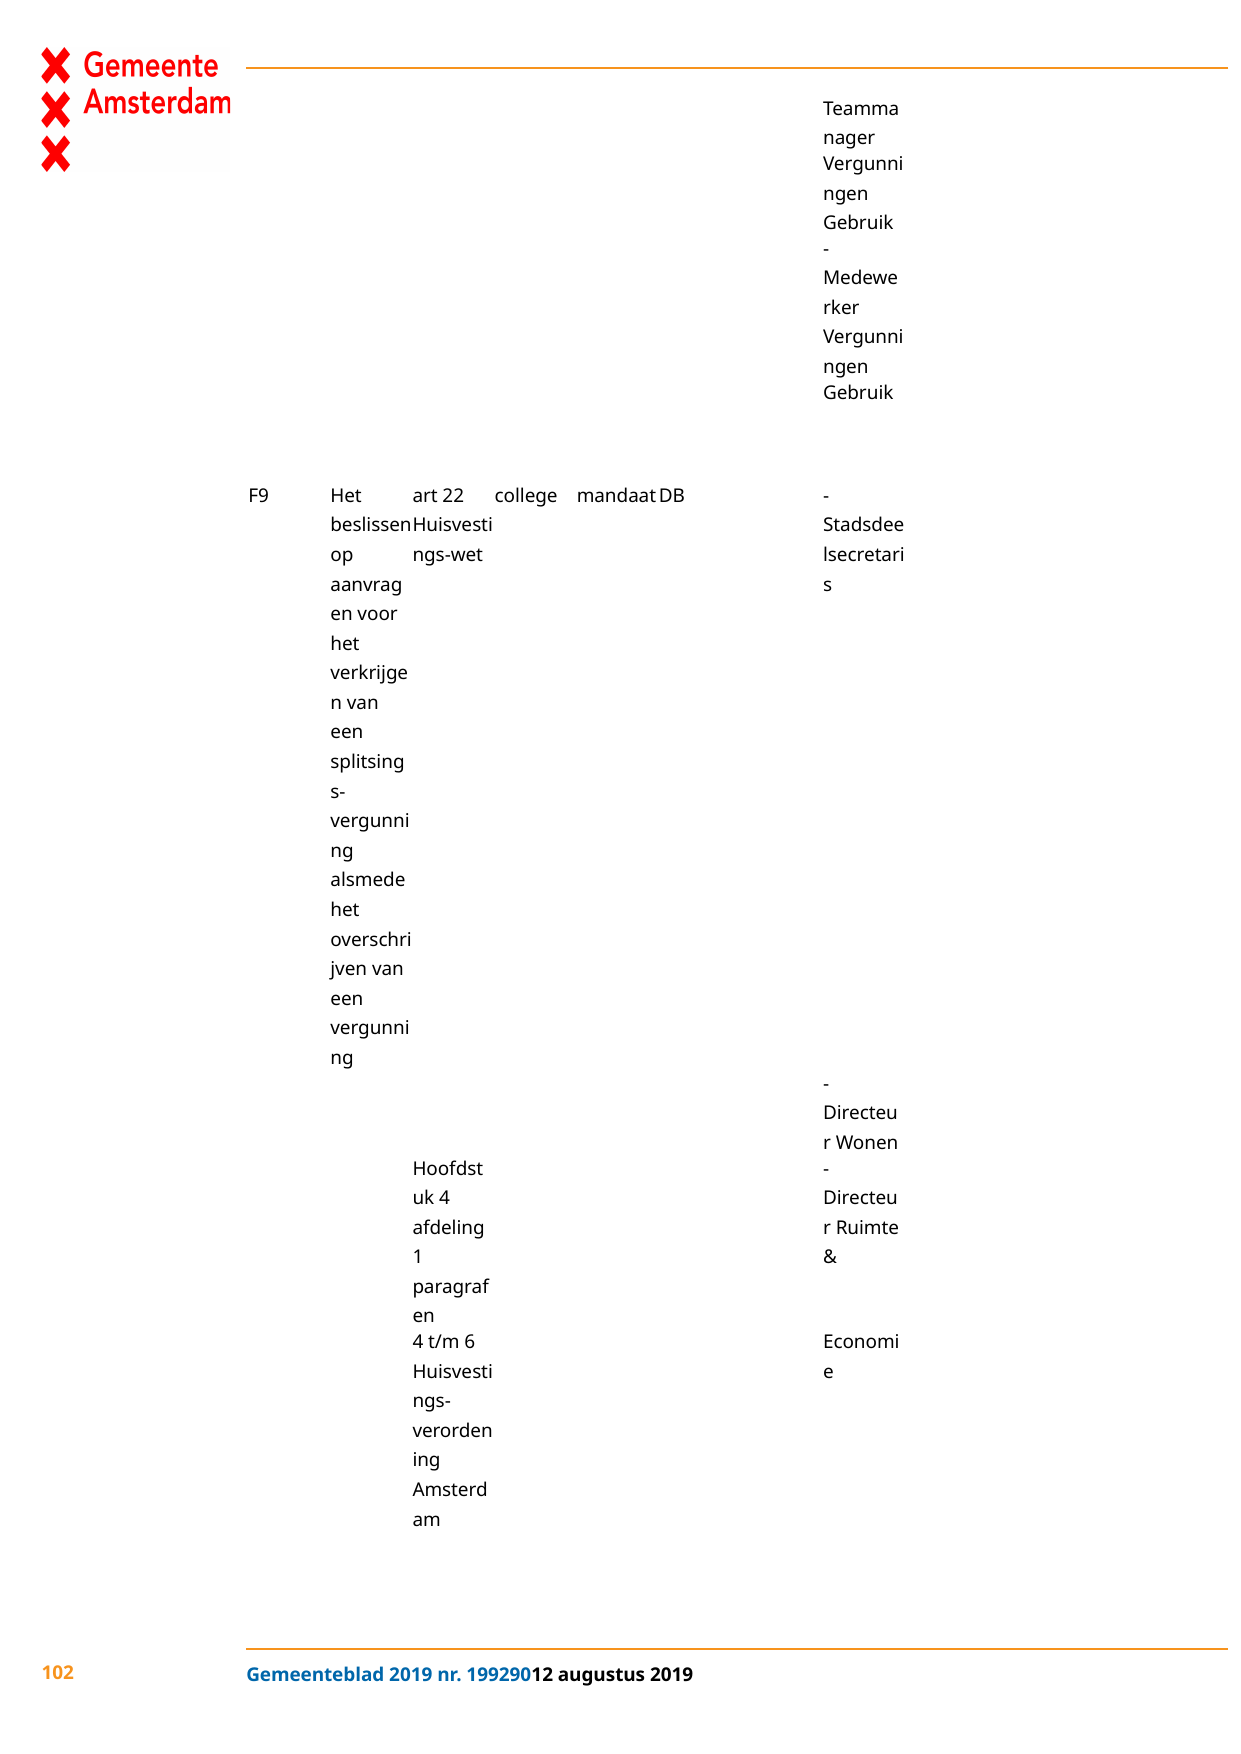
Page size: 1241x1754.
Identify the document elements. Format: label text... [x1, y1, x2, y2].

table_cell -Medewerker Vergunningen [823, 235, 905, 379]
table_cell [741, 431, 823, 456]
table_cell [659, 1557, 741, 1583]
table_cell Vergunningen Gebruik [823, 150, 905, 235]
table_cell art 22 Huisvestings-wet [412, 482, 494, 1070]
table_cell [741, 1155, 823, 1328]
table_cell [412, 379, 494, 405]
table_cell [741, 95, 823, 150]
table_cell Gebruik [823, 379, 905, 405]
table_cell [494, 456, 577, 482]
table_cell [1069, 235, 1152, 379]
table_cell [1069, 95, 1152, 150]
table_cell [577, 1070, 659, 1155]
table_cell [659, 1155, 741, 1328]
table_cell [741, 1583, 823, 1609]
table_cell [330, 405, 412, 431]
table_cell [823, 1583, 905, 1609]
table_cell [741, 1070, 823, 1155]
table_cell [248, 95, 330, 150]
table_cell [577, 405, 659, 431]
table_cell [577, 150, 659, 235]
table_cell [494, 1070, 577, 1155]
table_cell [659, 1583, 741, 1609]
table_cell [248, 150, 330, 235]
table_cell [577, 379, 659, 405]
table_cell [905, 482, 987, 1070]
table_cell [330, 95, 412, 150]
table_cell [987, 1070, 1069, 1155]
table_cell [905, 1583, 987, 1609]
table_cell [330, 1070, 412, 1155]
table_cell [577, 1155, 659, 1328]
table_cell [659, 1070, 741, 1155]
table_cell [494, 95, 577, 150]
table_cell [659, 431, 741, 456]
table_cell [412, 1583, 494, 1609]
table_cell [987, 150, 1069, 235]
table_cell [330, 1328, 412, 1532]
table_cell [412, 1557, 494, 1583]
table_cell [248, 1583, 330, 1609]
table_cell [248, 1532, 330, 1557]
table_cell [905, 1155, 987, 1328]
table_cell [987, 1583, 1069, 1609]
table_cell [905, 1070, 987, 1155]
table_cell [905, 235, 987, 379]
table_cell [741, 1532, 823, 1557]
table_cell [659, 1532, 741, 1557]
table_cell DB [659, 482, 741, 1070]
table_cell [987, 235, 1069, 379]
table_cell [330, 235, 412, 379]
table_cell F9 [248, 482, 330, 1070]
table_cell [659, 456, 741, 482]
table_cell [248, 1070, 330, 1155]
table_cell [577, 1583, 659, 1609]
table_cell [248, 405, 330, 431]
table_cell [1069, 1070, 1152, 1155]
table_cell [659, 95, 741, 150]
table_cell [1069, 431, 1152, 456]
table_cell mandaat [577, 482, 659, 1070]
table_cell [905, 431, 987, 456]
table_cell [741, 1328, 823, 1532]
table_cell [659, 379, 741, 405]
table_cell [987, 379, 1069, 405]
table_cell [330, 379, 412, 405]
table_cell [412, 431, 494, 456]
table_cell [494, 379, 577, 405]
table_cell [905, 1328, 987, 1532]
table_cell [494, 1583, 577, 1609]
table_cell [577, 1532, 659, 1557]
picture [41, 47, 231, 172]
table_cell [905, 150, 987, 235]
table_cell [577, 1557, 659, 1583]
table_cell [330, 456, 412, 482]
table_cell -Teammanager [823, 95, 905, 150]
table_cell [987, 1557, 1069, 1583]
table_cell [987, 1532, 1069, 1557]
table_cell [248, 235, 330, 379]
table_cell [741, 482, 823, 1070]
table_cell [905, 1557, 987, 1583]
table_cell Hoofdstuk 4 afdeling 1 paragrafen [412, 1155, 494, 1328]
table_cell [905, 1532, 987, 1557]
table_cell [330, 1532, 412, 1557]
table_cell [412, 1070, 494, 1155]
table_cell [741, 235, 823, 379]
table_cell college [494, 482, 577, 1070]
table_cell [823, 405, 905, 431]
table_cell - Directeur Ruimte & [823, 1155, 905, 1328]
table_cell [330, 150, 412, 235]
table_cell [659, 405, 741, 431]
table_cell [494, 1557, 577, 1583]
table_cell [330, 1155, 412, 1328]
table_cell - Stadsdeelsecretaris [823, 482, 905, 1070]
table_cell [905, 379, 987, 405]
table_cell [987, 1155, 1069, 1328]
table_cell [494, 1328, 577, 1532]
table_cell [905, 95, 987, 150]
table_cell - Directeur Wonen [823, 1070, 905, 1155]
table_cell [577, 95, 659, 150]
table_cell [248, 1328, 330, 1532]
table_cell [248, 431, 330, 456]
table_cell [1069, 1532, 1152, 1557]
table_cell [741, 1557, 823, 1583]
table_cell [248, 456, 330, 482]
table_cell [494, 150, 577, 235]
table_cell [494, 235, 577, 379]
table_cell [248, 1557, 330, 1583]
table_cell [987, 405, 1069, 431]
table_cell [987, 1328, 1069, 1532]
table_cell [823, 456, 905, 482]
table_cell [1069, 1155, 1152, 1328]
table_cell [1069, 1557, 1152, 1583]
table_cell [905, 456, 987, 482]
table_cell [412, 1532, 494, 1557]
table_cell [987, 431, 1069, 456]
table_cell [577, 456, 659, 482]
table_cell [330, 1557, 412, 1583]
table_cell [1069, 482, 1152, 1070]
table_cell [494, 1532, 577, 1557]
table_cell [494, 405, 577, 431]
table_cell [987, 95, 1069, 150]
table_cell [905, 405, 987, 431]
table_cell [987, 456, 1069, 482]
table_cell [494, 431, 577, 456]
table_cell [659, 1328, 741, 1532]
table_cell [494, 1155, 577, 1328]
table_cell [741, 379, 823, 405]
table_cell [1069, 150, 1152, 235]
table_cell [741, 150, 823, 235]
table_cell [1069, 1328, 1152, 1532]
table_cell [412, 95, 494, 150]
table_cell [412, 235, 494, 379]
table_cell [741, 456, 823, 482]
table_cell [330, 1583, 412, 1609]
table_cell [577, 1328, 659, 1532]
table_cell [823, 431, 905, 456]
table_cell [248, 1155, 330, 1328]
table_cell [412, 150, 494, 235]
table_cell [577, 431, 659, 456]
table_cell [987, 482, 1069, 1070]
table_cell [248, 379, 330, 405]
table_cell [659, 150, 741, 235]
table_cell [1069, 1583, 1152, 1609]
table_cell [741, 405, 823, 431]
table_cell [659, 235, 741, 379]
table_cell [823, 1557, 905, 1583]
table_cell 4 t/m 6 Huisvestings-verordening Amsterdam [412, 1328, 494, 1532]
table_cell [330, 431, 412, 456]
table_cell [1069, 405, 1152, 431]
table_cell [577, 235, 659, 379]
table_cell [1069, 379, 1152, 405]
table_cell [1069, 456, 1152, 482]
table_cell [823, 1532, 905, 1557]
table_cell Economie [823, 1328, 905, 1532]
table_cell Het beslissen op aanvragen voor het verkrijgen van een splitsings-vergunning alsmede het overschrijven van een vergunning [330, 482, 412, 1070]
table_cell [412, 456, 494, 482]
table_cell [412, 405, 494, 431]
